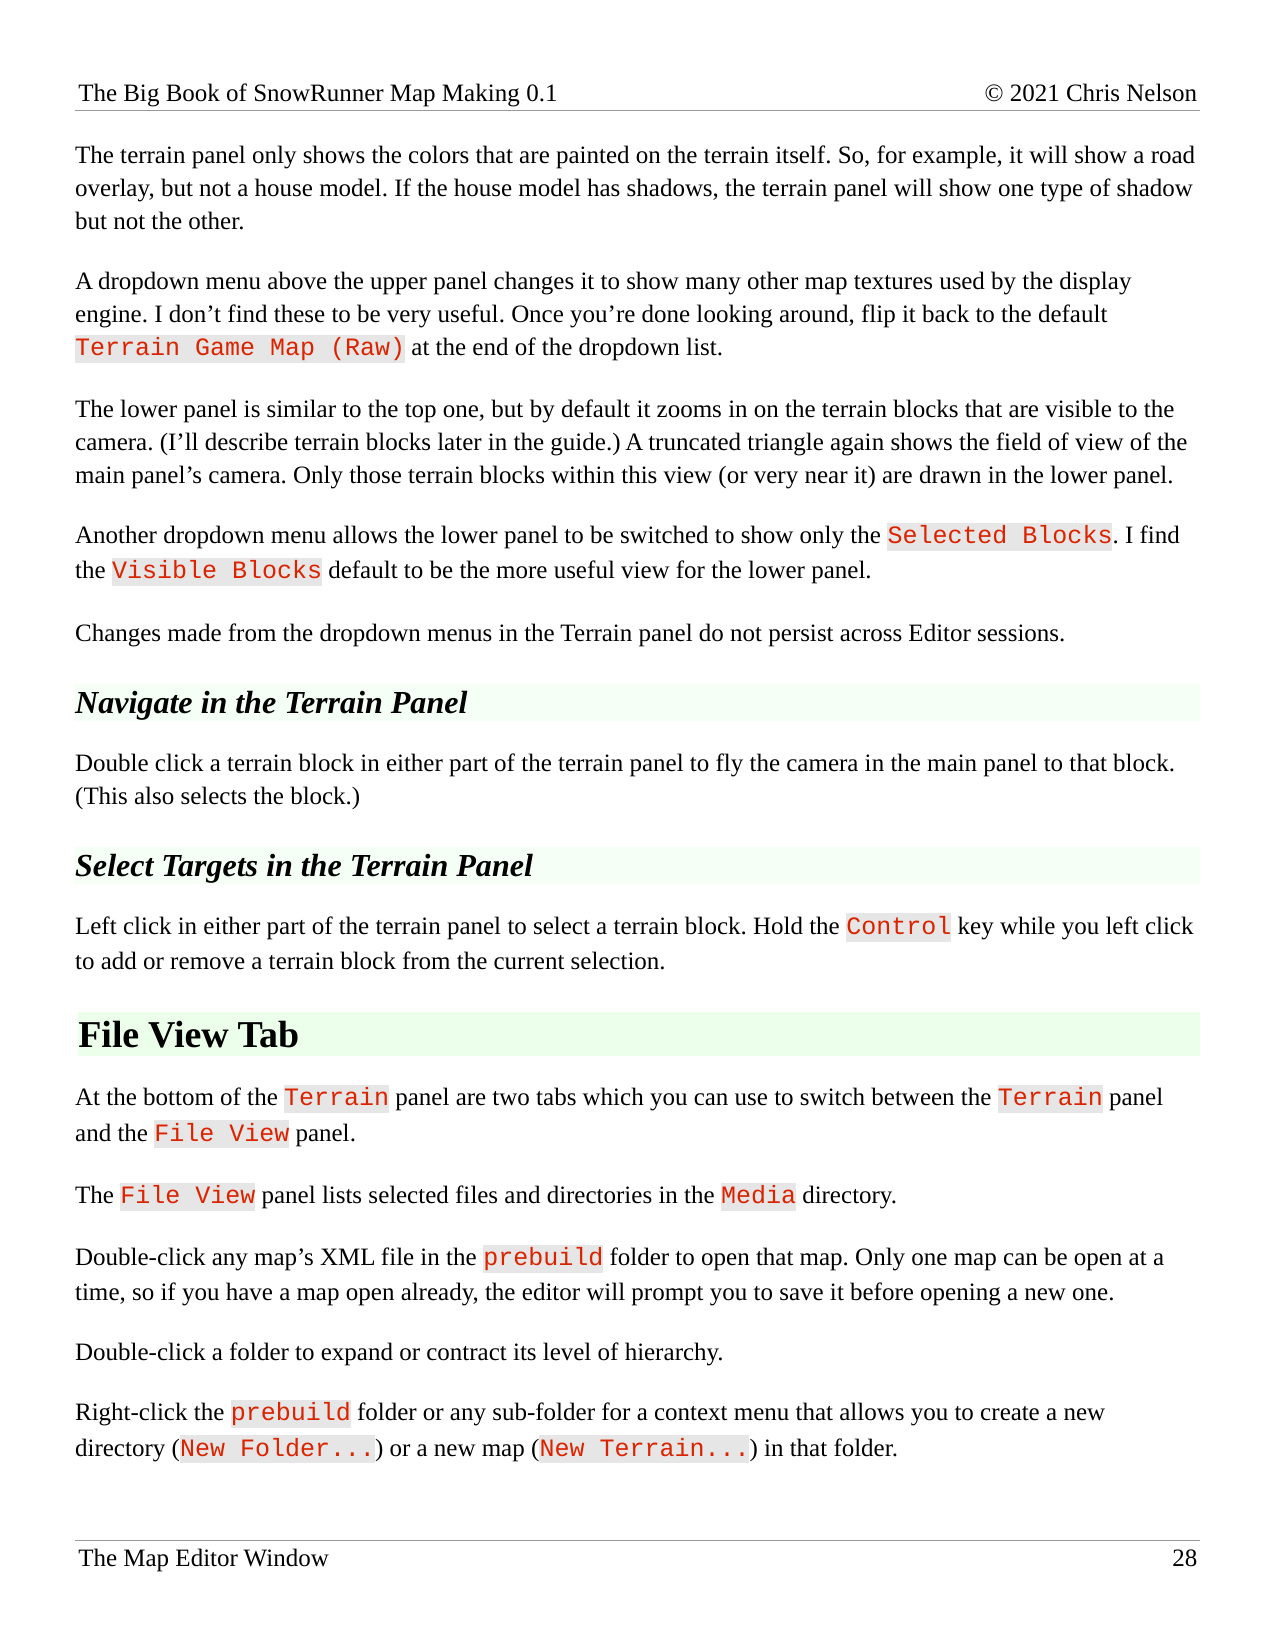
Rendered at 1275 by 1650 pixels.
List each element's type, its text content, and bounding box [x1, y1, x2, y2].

text Double click a terrain block in either part of the terrain panel to fly the camera in the main panel to that block. (This also selects the block.) [75, 748, 1200, 809]
text Double-click any map’s XML file in the prebuild folder to open that map. Only one map can be open at a time, so if you have a map open already, the editor will prompt you to save it before opening a new one. [75, 1242, 1200, 1306]
text Changes made from the dropdown menus in the Terrain panel do not persist across Editor sessions. [75, 618, 1200, 647]
text Right-click the prebuild folder or any sub-folder for a context menu that allows you to create a new directory (New Folder...) or a new map (New Terrain...) in that folder. [75, 1397, 1200, 1463]
text Left click in either part of the terrain panel to select a terrain block. Hold the Control key while you left click to add or remove a terrain block from the current selection. [75, 911, 1200, 974]
text The lower panel is similar to the top one, but by default it zooms in on the terrain blocks that are visible to the camera. (I’ll describe terrain blocks later in the guide.) A truncated triangle again shows the field of view of the main panel’s camera. Only those terrain blocks within this view (or very near it) are drawn in the lower panel. [75, 394, 1200, 489]
subtitle File View Tab [78, 1012, 1200, 1056]
text At the bottom of the Terrain panel are two tabs which you can use to switch between the Terrain panel and the File View panel. [75, 1082, 1200, 1148]
text Double-click a folder to expand or contract its level of hierarchy. [75, 1337, 1200, 1366]
text The File View panel lists selected files and directories in the Media directory. [75, 1180, 1200, 1211]
text The terrain panel only shows the colors that are painted on the terrain itself. So, for example, it will show a road overlay, but not a house model. If the house model has shadows, the terrain panel will show one type of shadow but not the other. [75, 140, 1200, 235]
text A dropdown menu above the upper panel changes it to show many other map textures used by the display engine. I don’t find these to be very useful. Once you’re done looking around, flip it back to the default Terrain Game Map (Raw) at the end of the dropdown list. [75, 266, 1200, 363]
subtitle Select Targets in the Terrain Panel [75, 847, 1200, 884]
subtitle Navigate in the Terrain Panel [75, 684, 1200, 721]
text Another dropdown menu allows the lower panel to be switched to show only the Selected Blocks. I find the Visible Blocks default to be the more useful view for the lower panel. [75, 520, 1200, 586]
